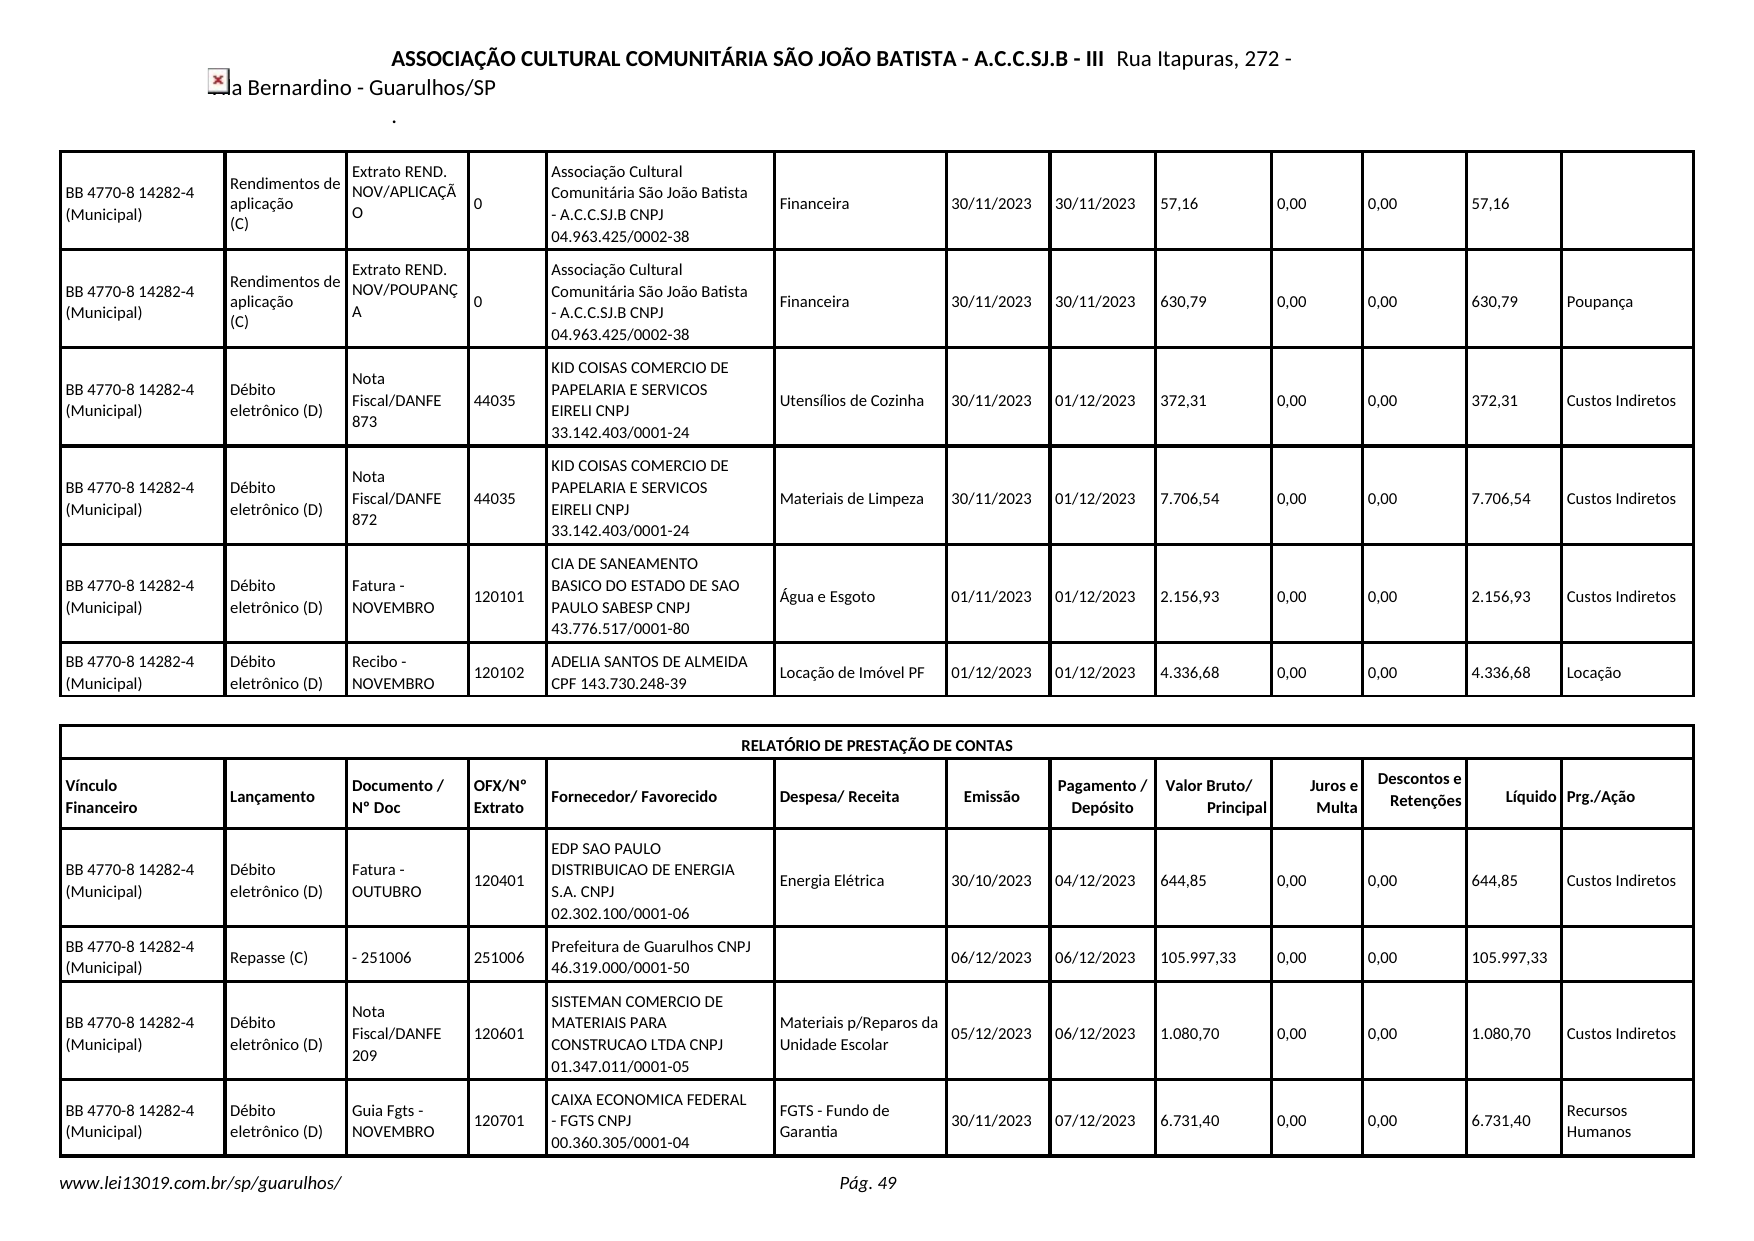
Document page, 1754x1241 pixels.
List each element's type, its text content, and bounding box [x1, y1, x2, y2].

table_cell Descontos e Retenções [1364, 760, 1465, 827]
table_cell Custos Indiretos [1563, 448, 1692, 542]
table_cell 30/11/2023 [948, 1081, 1048, 1154]
table_cell Associação Cultural Comunitária São João Batista - A.C.C.SJ.B CNPJ 04.963.425/0002-38 [548, 153, 773, 248]
table_cell 2.156,93 [1468, 546, 1560, 641]
table_cell Rendimentos de aplicação (C) [227, 251, 345, 346]
table_cell CAIXA ECONOMICA FEDERAL - FGTS CNPJ 00.360.305/0001-04 [548, 1081, 773, 1154]
table_cell Débito eletrônico (D) [227, 349, 345, 444]
table_cell Extrato REND. NOV/POUPANÇ A [348, 251, 467, 346]
table_cell Custos Indiretos [1563, 830, 1692, 925]
table_cell SISTEMAN COMERCIO DE MATERIAIS PARA CONSTRUCAO LTDA CNPJ 01.347.011/0001-05 [548, 983, 773, 1078]
table_cell 01/12/2023 [1052, 448, 1154, 542]
table_cell Repasse (C) [227, 928, 345, 980]
table_cell BB 4770-8 14282-4 (Municipal) [62, 153, 223, 248]
table_cell Fatura - OUTUBRO [348, 830, 467, 925]
table_cell 0 [470, 251, 545, 346]
table_cell 0,00 [1364, 983, 1465, 1078]
table_cell 120701 [470, 1081, 545, 1154]
table_cell 0,00 [1364, 546, 1465, 641]
table_cell 30/11/2023 [948, 448, 1048, 542]
table_cell 06/12/2023 [948, 928, 1048, 980]
table_cell 0,00 [1273, 251, 1361, 346]
table_cell 06/12/2023 [1052, 983, 1154, 1078]
table_cell Recibo - NOVEMBRO [348, 644, 467, 695]
table_cell Despesa/ Receita [776, 760, 945, 827]
table_cell Débito eletrônico (D) [227, 546, 345, 641]
table_cell KID COISAS COMERCIO DE PAPELARIA E SERVICOS EIRELI CNPJ 33.142.403/0001-24 [548, 349, 773, 444]
table_header RELATÓRIO DE PRESTAÇÃO DE CONTAS [62, 727, 1692, 757]
table_cell Extrato REND. NOV/APLICAÇÃ O [348, 153, 467, 248]
table_cell 0,00 [1364, 349, 1465, 444]
table_cell 120101 [470, 546, 545, 641]
table_cell 44035 [470, 349, 545, 444]
table_cell [1563, 153, 1692, 248]
table_cell Documento / Nº Doc [348, 760, 467, 827]
table_cell 57,16 [1157, 153, 1270, 248]
table_cell Associação Cultural Comunitária São João Batista - A.C.C.SJ.B CNPJ 04.963.425/0002-38 [548, 251, 773, 346]
table_cell Pagamento / Depósito [1052, 760, 1154, 827]
table_cell 01/12/2023 [1052, 546, 1154, 641]
table_cell 644,85 [1157, 830, 1270, 925]
table_cell Débito eletrônico (D) [227, 983, 345, 1078]
table_cell 30/11/2023 [1052, 251, 1154, 346]
table_cell 7.706,54 [1157, 448, 1270, 542]
table_cell Prg./Ação [1563, 760, 1692, 827]
table_cell Vínculo Financeiro [62, 760, 223, 827]
table_cell 251006 [470, 928, 545, 980]
table_cell BB 4770-8 14282-4 (Municipal) [62, 1081, 223, 1154]
table_cell Nota Fiscal/DANFE 209 [348, 983, 467, 1078]
table_cell 30/11/2023 [948, 153, 1048, 248]
table_cell BB 4770-8 14282-4 (Municipal) [62, 349, 223, 444]
table_cell 120601 [470, 983, 545, 1078]
table_cell FGTS - Fundo de Garantia [776, 1081, 945, 1154]
table_cell BB 4770-8 14282-4 (Municipal) [62, 830, 223, 925]
table_cell Poupança [1563, 251, 1692, 346]
table_cell 120102 [470, 644, 545, 695]
table_cell 0,00 [1273, 153, 1361, 248]
table_cell 372,31 [1468, 349, 1560, 444]
table_cell Materiais de Limpeza [776, 448, 945, 542]
table_cell 57,16 [1468, 153, 1560, 248]
table_cell 0,00 [1364, 1081, 1465, 1154]
table_cell Energia Elétrica [776, 830, 945, 925]
table_cell 0,00 [1364, 153, 1465, 248]
table_cell Débito eletrônico (D) [227, 644, 345, 695]
table_cell [776, 928, 945, 980]
table_cell 0,00 [1273, 830, 1361, 925]
table_cell Débito eletrônico (D) [227, 448, 345, 542]
table_cell Materiais p/Reparos da Unidade Escolar [776, 983, 945, 1078]
table_cell Financeira [776, 153, 945, 248]
table_cell Guia Fgts - NOVEMBRO [348, 1081, 467, 1154]
table_cell Água e Esgoto [776, 546, 945, 641]
table_cell 06/12/2023 [1052, 928, 1154, 980]
table_cell 1.080,70 [1468, 983, 1560, 1078]
table_cell Fornecedor/ Favorecido [548, 760, 773, 827]
table_cell 0,00 [1364, 644, 1465, 695]
table_cell Custos Indiretos [1563, 546, 1692, 641]
table_cell BB 4770-8 14282-4 (Municipal) [62, 251, 223, 346]
table_cell 630,79 [1468, 251, 1560, 346]
table_cell Débito eletrônico (D) [227, 830, 345, 925]
table_cell 2.156,93 [1157, 546, 1270, 641]
table_cell 0,00 [1273, 644, 1361, 695]
table_cell Custos Indiretos [1563, 983, 1692, 1078]
table_cell KID COISAS COMERCIO DE PAPELARIA E SERVICOS EIRELI CNPJ 33.142.403/0001-24 [548, 448, 773, 542]
table_cell Financeira [776, 251, 945, 346]
table_cell 0,00 [1364, 448, 1465, 542]
table_cell 7.706,54 [1468, 448, 1560, 542]
table_cell Débito eletrônico (D) [227, 1081, 345, 1154]
table_cell 30/11/2023 [948, 349, 1048, 444]
table_cell 4.336,68 [1157, 644, 1270, 695]
table_cell Nota Fiscal/DANFE 872 [348, 448, 467, 542]
table_cell 0,00 [1364, 830, 1465, 925]
table_cell 01/12/2023 [1052, 349, 1154, 444]
table_cell [1563, 928, 1692, 980]
table_cell 120401 [470, 830, 545, 925]
table_cell Nota Fiscal/DANFE 873 [348, 349, 467, 444]
table_cell 01/12/2023 [948, 644, 1048, 695]
table_cell EDP SAO PAULO DISTRIBUICAO DE ENERGIA S.A. CNPJ 02.302.100/0001-06 [548, 830, 773, 925]
table_cell Locação de Imóvel PF [776, 644, 945, 695]
table_cell 0,00 [1364, 251, 1465, 346]
table_cell 1.080,70 [1157, 983, 1270, 1078]
table_cell 0,00 [1364, 928, 1465, 980]
table_cell 30/11/2023 [1052, 153, 1154, 248]
table_cell BB 4770-8 14282-4 (Municipal) [62, 928, 223, 980]
table_cell 0 [470, 153, 545, 248]
table_cell 6.731,40 [1157, 1081, 1270, 1154]
table_cell 0,00 [1273, 349, 1361, 444]
table_cell 105.997,33 [1157, 928, 1270, 980]
table_cell Utensílios de Cozinha [776, 349, 945, 444]
table_cell 0,00 [1273, 983, 1361, 1078]
table_cell Recursos Humanos [1563, 1081, 1692, 1154]
table_cell 105.997,33 [1468, 928, 1560, 980]
table_cell BB 4770-8 14282-4 (Municipal) [62, 546, 223, 641]
table_cell OFX/Nº Extrato [470, 760, 545, 827]
table_cell Valor Bruto/ Principal [1157, 760, 1270, 827]
table_cell Fatura - NOVEMBRO [348, 546, 467, 641]
table_cell 01/11/2023 [948, 546, 1048, 641]
table_cell 05/12/2023 [948, 983, 1048, 1078]
table_cell Líquido [1468, 760, 1560, 827]
table_cell 644,85 [1468, 830, 1560, 925]
table_cell 30/10/2023 [948, 830, 1048, 925]
table_cell 44035 [470, 448, 545, 542]
table_cell 01/12/2023 [1052, 644, 1154, 695]
table_cell Emissão [948, 760, 1048, 827]
table_cell 07/12/2023 [1052, 1081, 1154, 1154]
table_cell Locação [1563, 644, 1692, 695]
table_cell Custos Indiretos [1563, 349, 1692, 444]
table_cell 30/11/2023 [948, 251, 1048, 346]
table_cell Prefeitura de Guarulhos CNPJ 46.319.000/0001-50 [548, 928, 773, 980]
table_cell CIA DE SANEAMENTO BASICO DO ESTADO DE SAO PAULO SABESP CNPJ 43.776.517/0001-80 [548, 546, 773, 641]
table_cell BB 4770-8 14282-4 (Municipal) [62, 644, 223, 695]
table_cell 630,79 [1157, 251, 1270, 346]
table_cell ADELIA SANTOS DE ALMEIDA CPF 143.730.248-39 [548, 644, 773, 695]
table_cell Lançamento [227, 760, 345, 827]
table_cell Juros e Multa [1273, 760, 1361, 827]
table_cell 0,00 [1273, 546, 1361, 641]
table_cell Rendimentos de aplicação (C) [227, 153, 345, 248]
table_cell 372,31 [1157, 349, 1270, 444]
table_cell 6.731,40 [1468, 1081, 1560, 1154]
table_cell 0,00 [1273, 448, 1361, 542]
table_cell 0,00 [1273, 1081, 1361, 1154]
table_cell 0,00 [1273, 928, 1361, 980]
table_cell BB 4770-8 14282-4 (Municipal) [62, 448, 223, 542]
table_cell - 251006 [348, 928, 467, 980]
table_cell BB 4770-8 14282-4 (Municipal) [62, 983, 223, 1078]
table_cell 4.336,68 [1468, 644, 1560, 695]
table_cell 04/12/2023 [1052, 830, 1154, 925]
